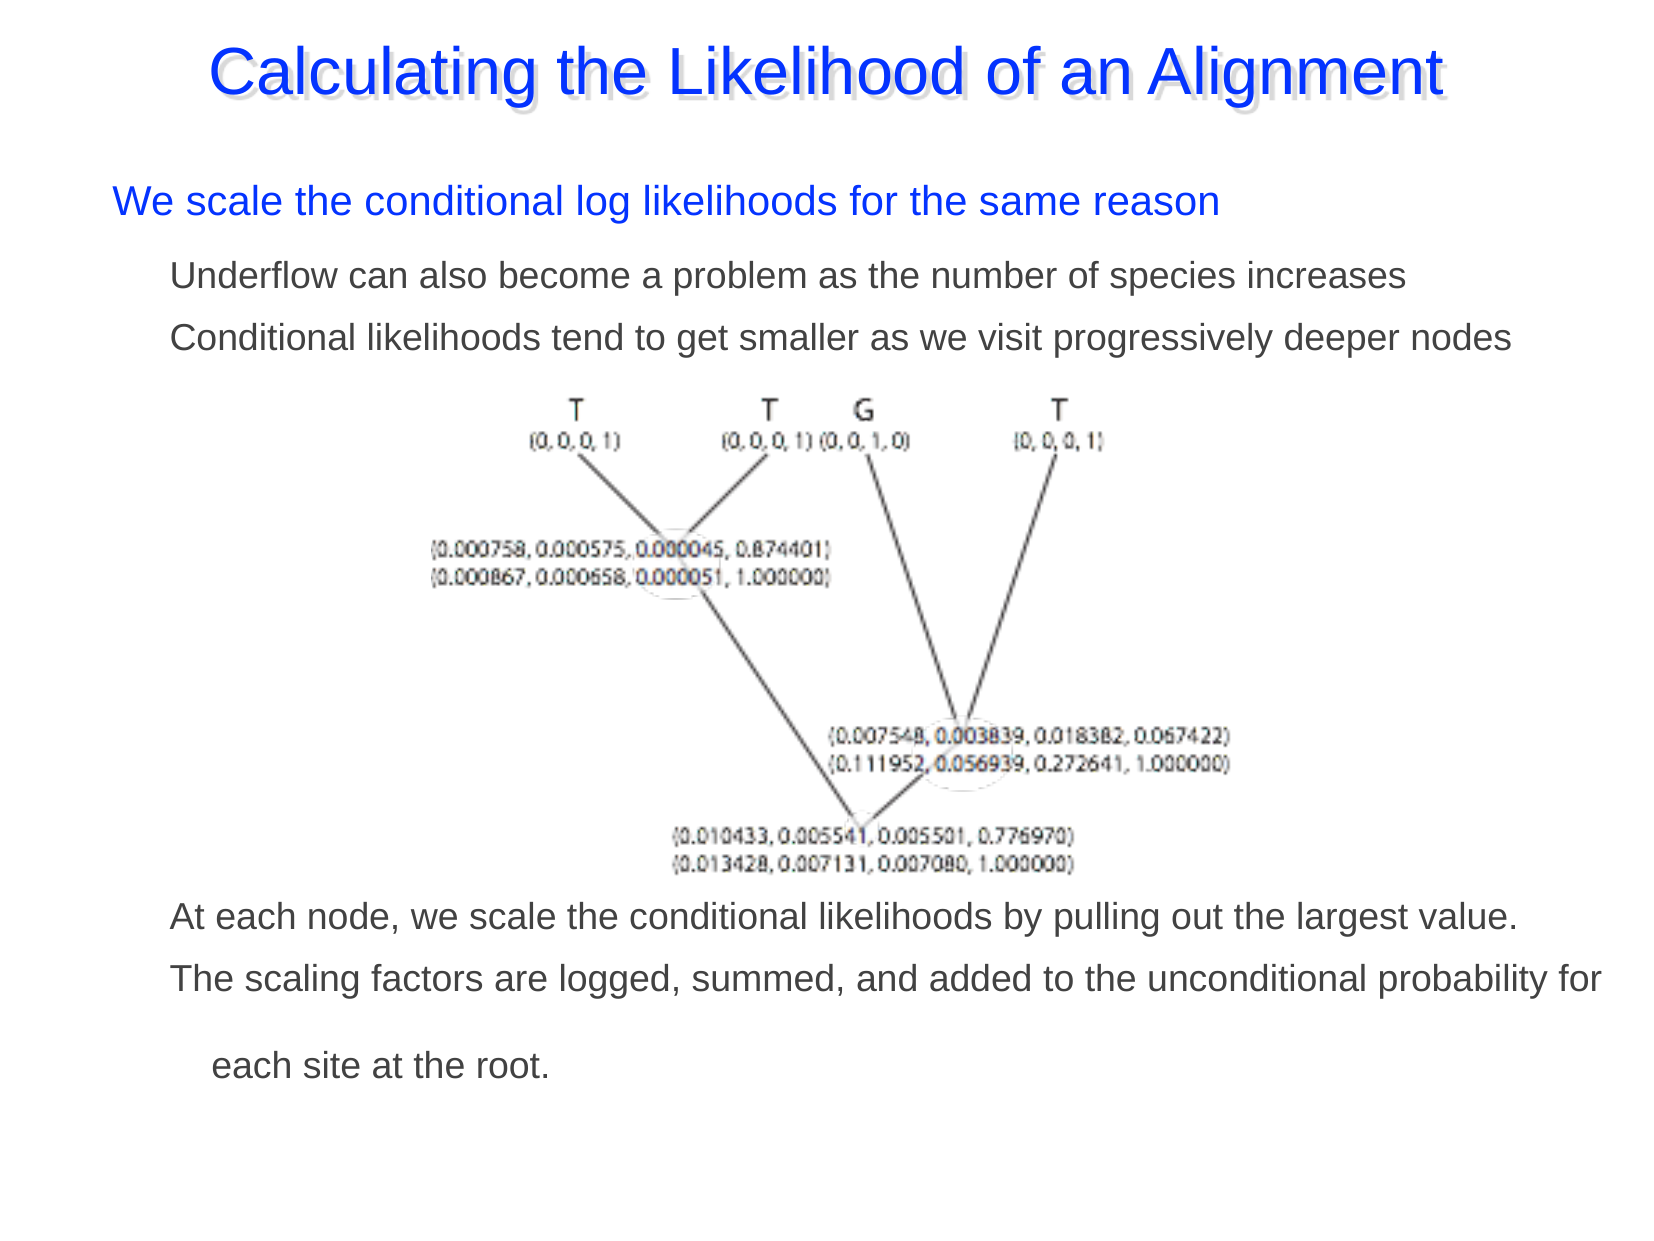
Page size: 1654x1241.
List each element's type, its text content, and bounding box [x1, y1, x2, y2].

text_box Calculating the Likelihood of an Alignment [200, 20, 1454, 117]
text_box Conditional likelihoods tend to get smaller as we visit progressively deeper nodes [161, 305, 1566, 367]
text_box At each node, we scale the conditional likelihoods by pulling out the largest value. [161, 884, 1566, 946]
text_box Underflow can also become a problem as the number of species increases [161, 243, 1493, 305]
text_box We scale the conditional log likelihoods for the same reason [103, 165, 1407, 233]
picture [431, 391, 1236, 881]
text_box The scaling factors are logged, summed, and added to the unconditional probability for each site at the root. [161, 946, 1621, 1095]
